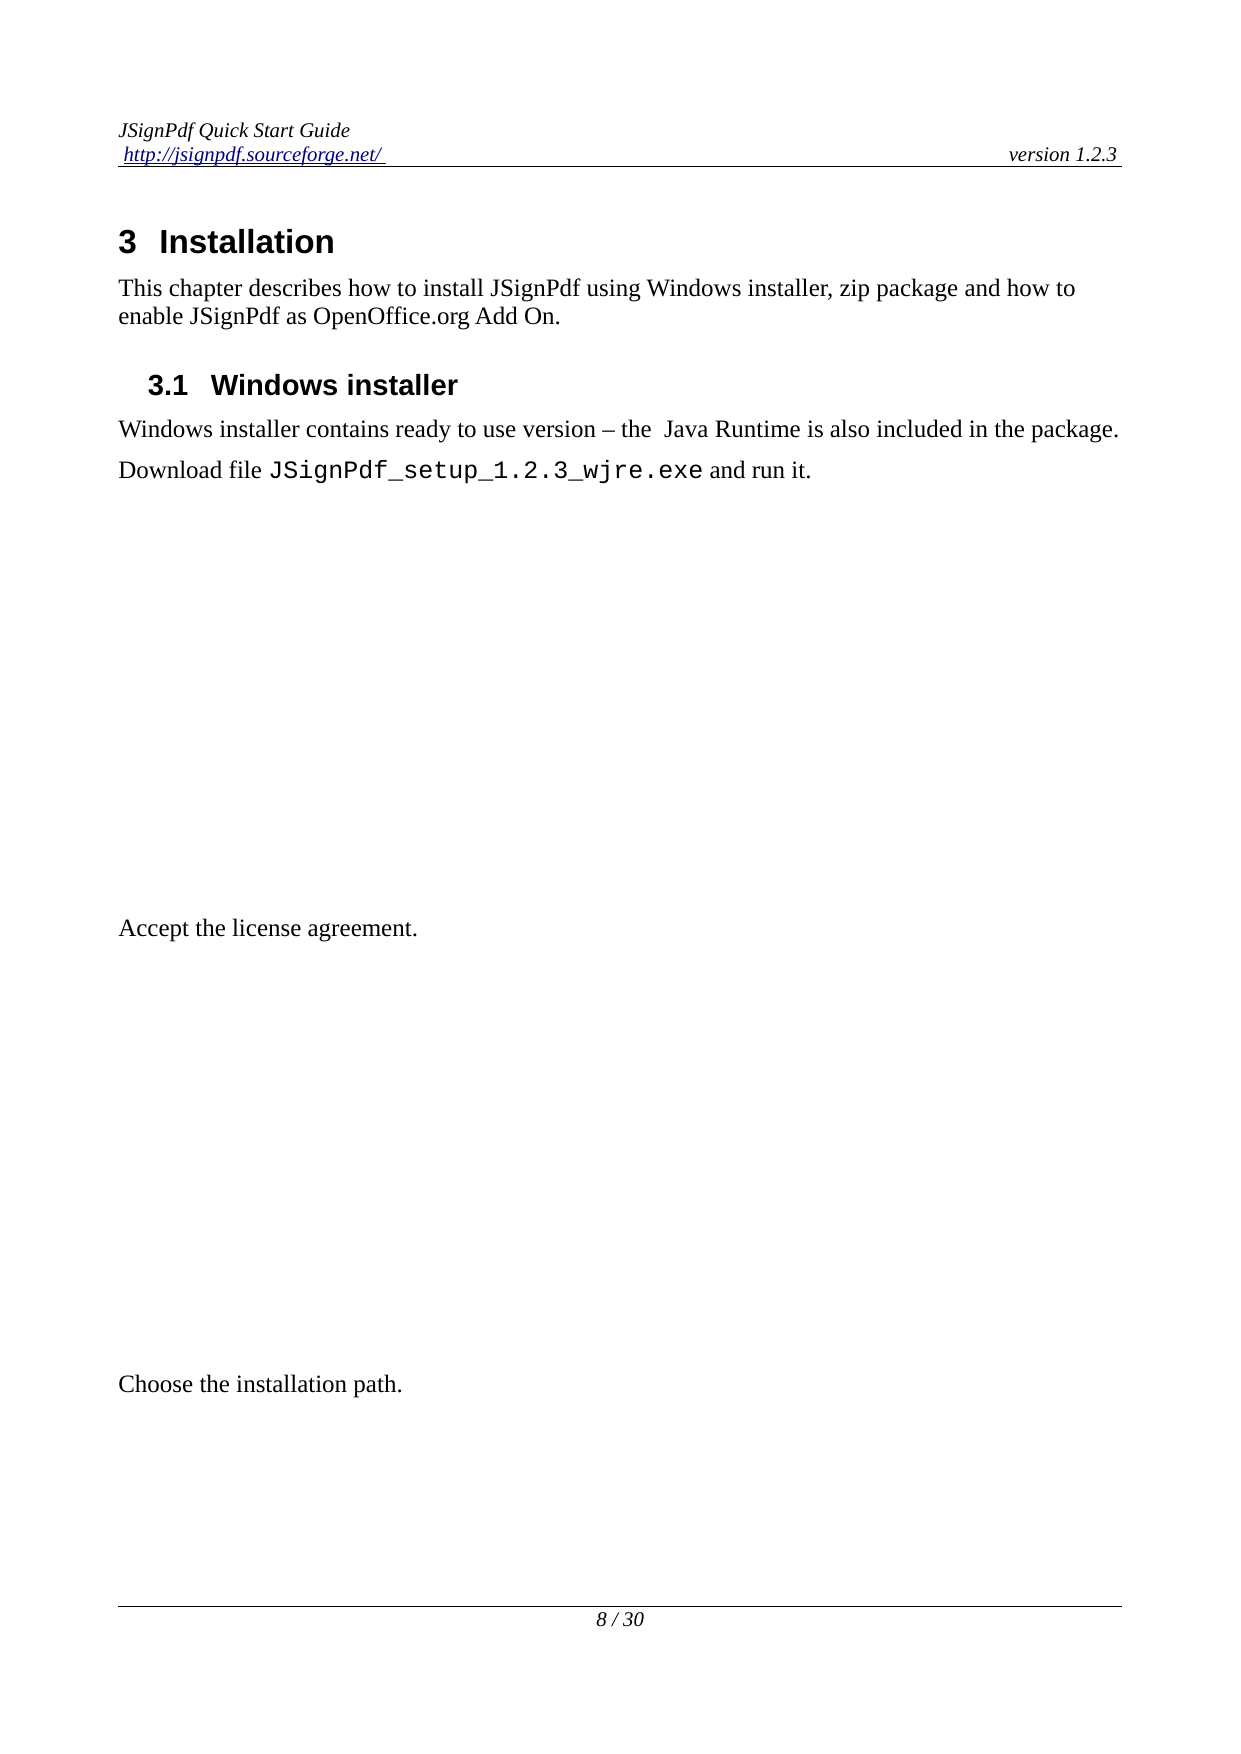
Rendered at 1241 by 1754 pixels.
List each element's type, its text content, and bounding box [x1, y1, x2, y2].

text Choose the installation path. [118, 954, 1122, 1398]
subtitle Windows installer [148, 368, 1116, 401]
text This chapter describes how to install JSignPdf using Windows installer, zip package and how to enable JSignPdf as OpenOffice.org Add On. [118, 273, 1122, 330]
text Download file JSignPdf_setup_1.2.3_wjre.exe and run it. [118, 455, 1122, 486]
text Accept the license agreement. [118, 498, 1122, 942]
subtitle Installation [118, 222, 1122, 260]
text Windows installer contains ready to use version – the Java Runtime is also included in the package. [118, 414, 1122, 442]
